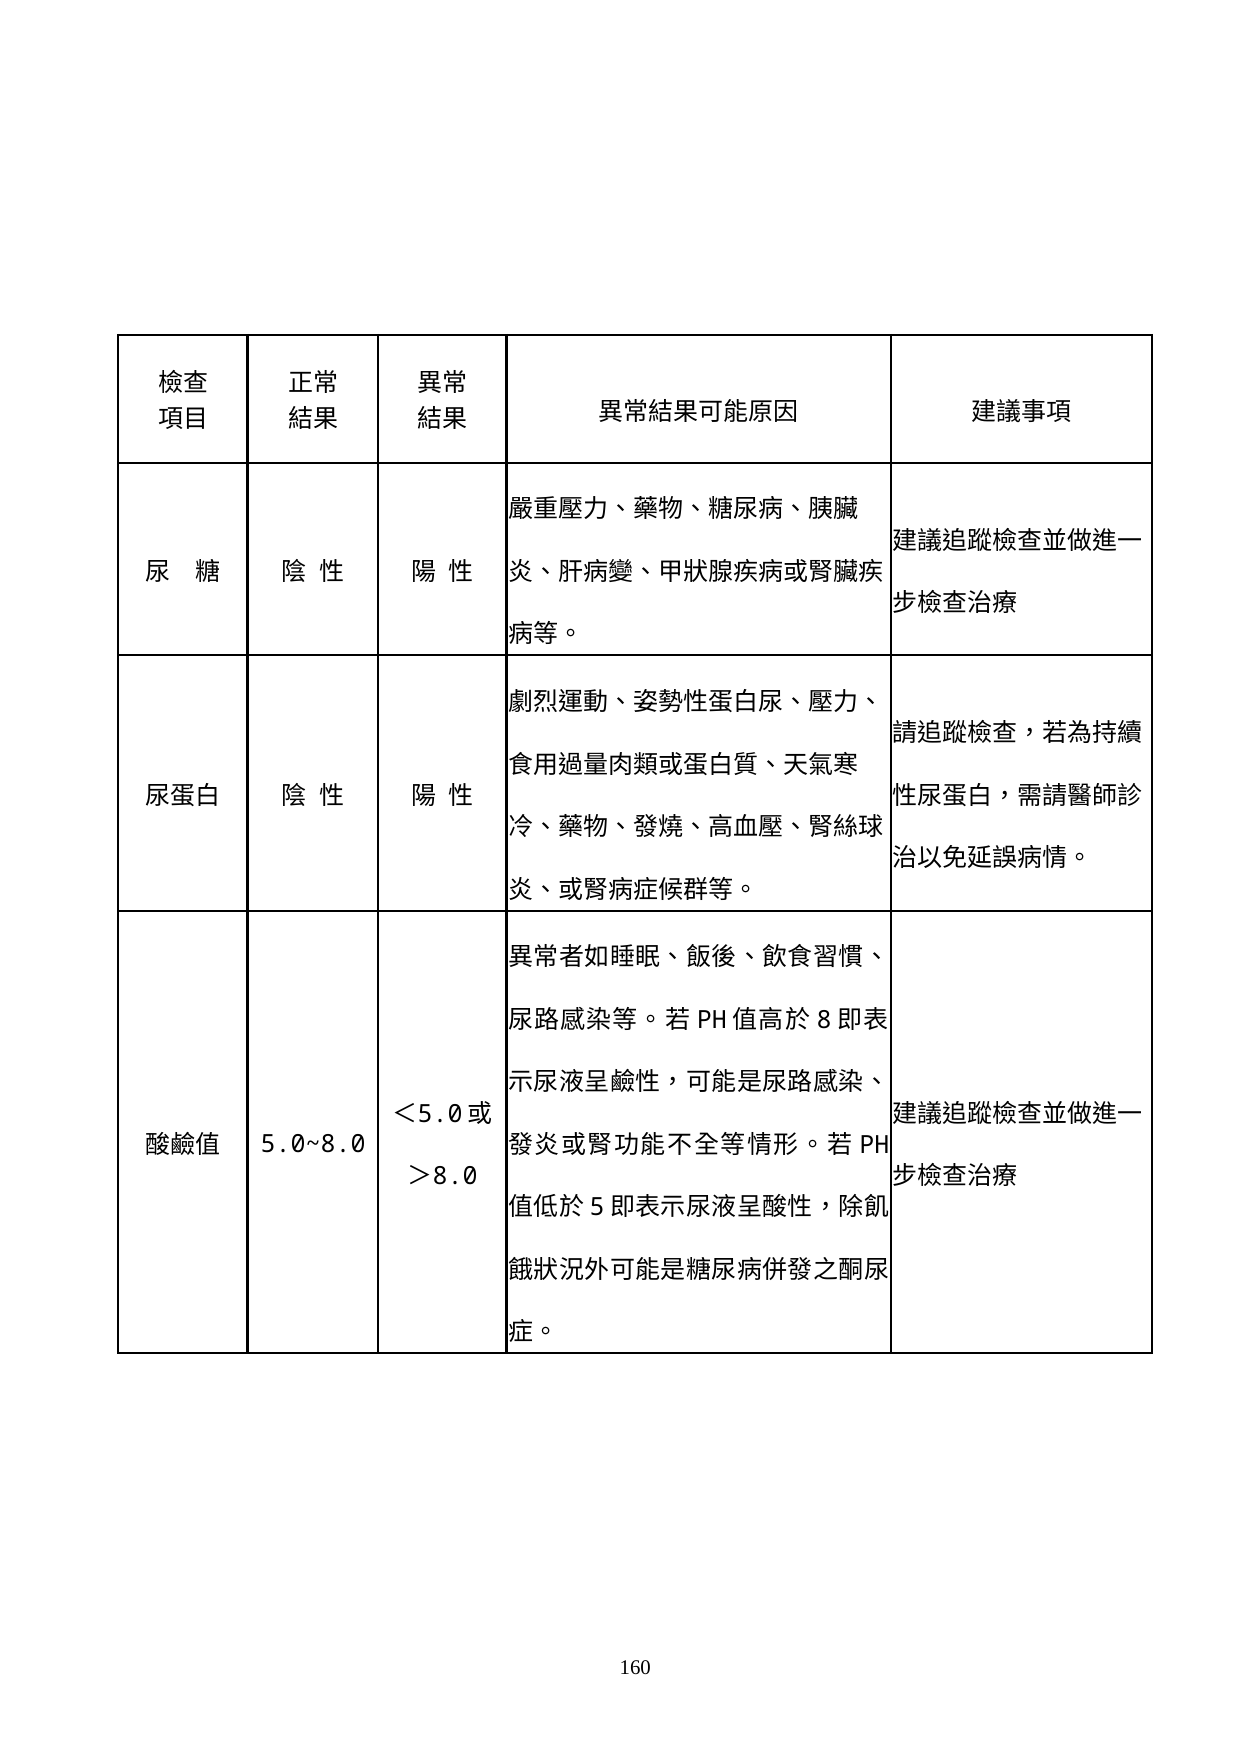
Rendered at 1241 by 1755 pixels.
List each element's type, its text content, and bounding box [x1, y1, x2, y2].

table_cell 酸鹼值 [119, 912, 246, 1352]
table_cell 異常者如睡眠、飯後、飲食習慣、尿路感染等。若PH值高於8即表示尿液呈鹼性，可能是尿路感染、發炎或腎功能不全等情形。若PH值低於5即表示尿液呈酸性，除飢餓狀況外可能是糖尿病併發之酮尿症。 [508, 912, 890, 1352]
table_header 異常 結果 [379, 336, 505, 462]
table_cell 請追蹤檢查，若為持續性尿蛋白，需請醫師診治以免延誤病情。 [892, 656, 1151, 909]
table_cell 陽 性 [379, 656, 505, 909]
table_cell 尿 糖 [119, 464, 246, 654]
table_cell 陽 性 [379, 464, 505, 654]
table_cell 嚴重壓力、藥物、糖尿病、胰臟炎、肝病變、甲狀腺疾病或腎臟疾病等。 [508, 464, 890, 654]
table_header 異常結果可能原因 [508, 336, 890, 462]
table_header 檢查 項目 [119, 336, 246, 462]
table_cell 建議追蹤檢查並做進一步檢查治療 [892, 464, 1151, 654]
table_cell 建議追蹤檢查並做進一步檢查治療 [892, 912, 1151, 1352]
table_header 建議事項 [892, 336, 1151, 462]
table_cell ＜5.0或 ＞8.0 [379, 912, 505, 1352]
table_cell 尿蛋白 [119, 656, 246, 909]
table_cell 陰 性 [249, 656, 377, 909]
table_cell 5.0~8.0 [249, 912, 377, 1352]
table_header 正常 結果 [249, 336, 377, 462]
table_cell 陰 性 [249, 464, 377, 654]
table_cell 劇烈運動、姿勢性蛋白尿、壓力、食用過量肉類或蛋白質、天氣寒冷、藥物、發燒、高血壓、腎絲球炎、或腎病症候群等。 [508, 656, 890, 909]
